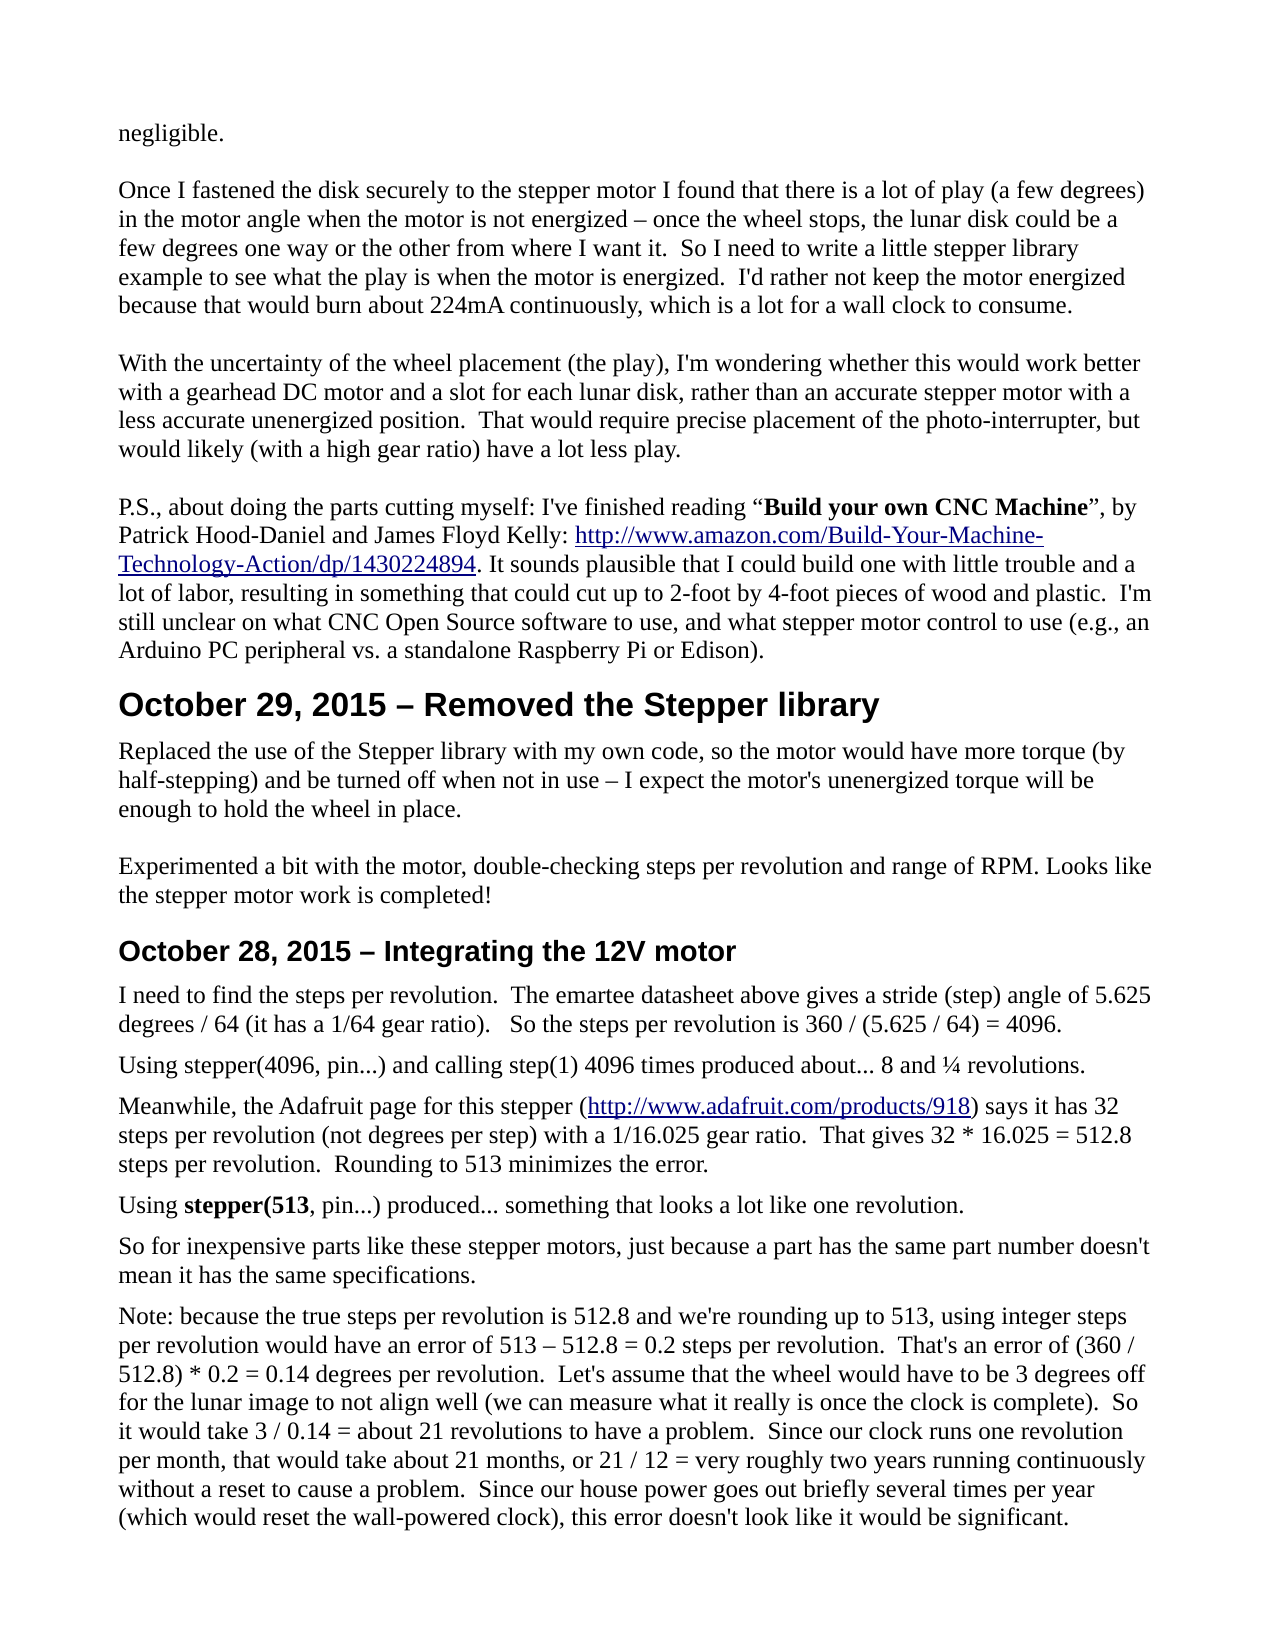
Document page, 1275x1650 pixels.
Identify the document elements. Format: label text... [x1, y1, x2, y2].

text P.S., about doing the parts cutting myself: I've finished reading “Build your own CNC Machine”, by Patrick Hood-Daniel and James Floyd Kelly: http://www.amazon.com/Build-Your-Machine-Technology-Action/dp/1430224894. It sounds plausible that I could build one with little trouble and a lot of labor, resulting in something that could cut up to 2-foot by 4-foot pieces of wood and plastic. I'm still unclear on what CNC Open Source software to use, and what stepper motor control to use (e.g., an Arduino PC peripheral vs. a standalone Raspberry Pi or Edison). [118, 492, 1157, 664]
text I need to find the steps per revolution. The emartee datasheet above gives a stride (step) angle of 5.625 degrees / 64 (it has a 1/64 gear ratio). So the steps per revolution is 360 / (5.625 / 64) = 4096. [118, 980, 1157, 1037]
subtitle October 28, 2015 – Integrating the 12V motor [118, 934, 1157, 967]
text With the uncertainty of the wheel placement (the play), I'm wondering whether this would work better with a gearhead DC motor and a slot for each lunar disk, rather than an accurate stepper motor with a less accurate unenergized position. That would require precise placement of the photo-interrupter, but would likely (with a high gear ratio) have a lot less play. [118, 348, 1157, 463]
text Meanwhile, the Adafruit page for this stepper (http://www.adafruit.com/products/918) says it has 32 steps per revolution (not degrees per step) with a 1/16.025 gear ratio. That gives 32 * 16.025 = 512.8 steps per revolution. Rounding to 513 minimizes the error. [118, 1091, 1157, 1177]
subtitle October 29, 2015 – Removed the Stepper library [118, 685, 1157, 724]
text Experimented a bit with the motor, double-checking steps per revolution and range of RPM. Looks like the stepper motor work is completed! [118, 851, 1157, 909]
text Replaced the use of the Stepper library with my own code, so the motor would have more torque (by half-stepping) and be turned off when not in use – I expect the motor's unenergized torque will be enough to hold the wheel in place. [118, 736, 1157, 823]
text Using stepper(4096, pin...) and calling step(1) 4096 times produced about... 8 and ¼ revolutions. [118, 1050, 1157, 1079]
text negligible. [118, 118, 1157, 147]
text Note: because the true steps per revolution is 512.8 and we're rounding up to 513, using integer steps per revolution would have an error of 513 – 512.8 = 0.2 steps per revolution. That's an error of (360 / 512.8) * 0.2 = 0.14 degrees per revolution. Let's assume that the wheel would have to be 3 degrees off for the lunar image to not align well (we can measure what it really is once the clock is complete). So it would take 3 / 0.14 = about 21 revolutions to have a problem. Since our clock runs one revolution per month, that would take about 21 months, or 21 / 12 = very roughly two years running continuously without a reset to cause a problem. Since our house power goes out briefly several times per year (which would reset the wall-powered clock), this error doesn't look like it would be significant. [118, 1301, 1157, 1531]
text Using stepper(513, pin...) produced... something that looks a lot like one revolution. [118, 1190, 1157, 1219]
text So for inexpensive parts like these stepper motors, just because a part has the same part number doesn't mean it has the same specifications. [118, 1231, 1157, 1289]
text Once I fastened the disk securely to the stepper motor I found that there is a lot of play (a few degrees) in the motor angle when the motor is not energized – once the wheel stops, the lunar disk could be a few degrees one way or the other from where I want it. So I need to write a little stepper library example to see what the play is when the motor is energized. I'd rather not keep the motor energized because that would burn about 224mA continuously, which is a lot for a wall clock to consume. [118, 176, 1157, 319]
